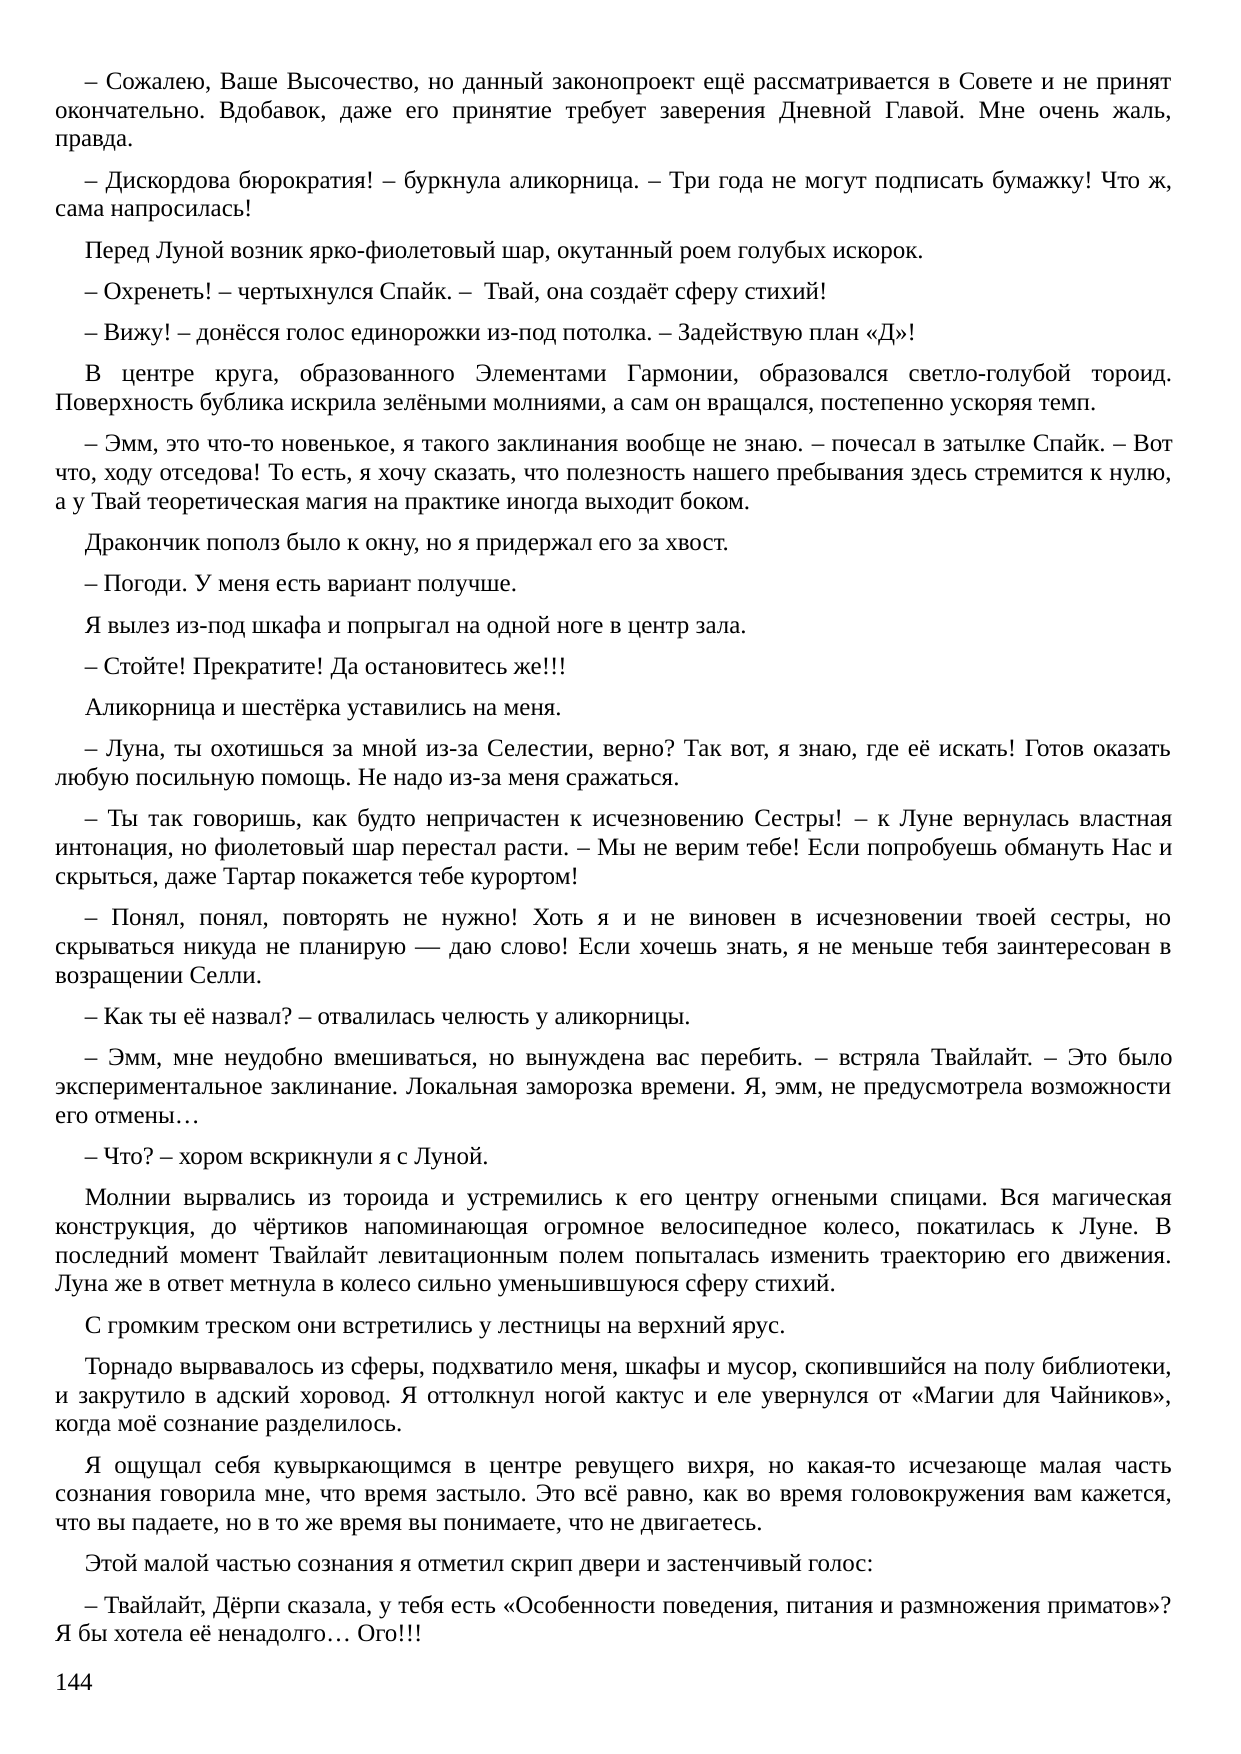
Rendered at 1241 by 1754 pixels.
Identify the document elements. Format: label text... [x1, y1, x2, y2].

text – Что? – хором вскрикнули я с Луной. [55, 1141, 1173, 1170]
text – Как ты её назвал? – отвалилась челюсть у аликорницы. [55, 1001, 1173, 1030]
text – Дискордова бюрократия! – буркнула аликорница. – Три года не могут подписать бумажку! Что ж, сама напросилась! [55, 165, 1173, 222]
text Молнии вырвались из тороида и устремились к его центру огнеными спицами. Вся магическая конструкция, до чёртиков напоминающая огромное велосипедное колесо, покатилась к Луне. В последний момент Твайлайт левитационным полем попыталась изменить траекторию его движения. Луна же в ответ метнула в колесо сильно уменьшившуюся сферу стихий. [55, 1182, 1173, 1297]
text – Стойте! Прекратите! Да остановитесь же!!! [55, 651, 1173, 680]
text Аликорница и шестёрка уставились на меня. [55, 692, 1173, 721]
text – Эмм, это что-то новенькое, я такого заклинания вообще не знаю. – почесал в затылке Спайк. – Вот что, ходу отседова! То есть, я хочу сказать, что полезность нашего пребывания здесь стремится к нулю, а у Твай теоретическая магия на практике иногда выходит боком. [55, 428, 1173, 515]
text Я ощущал себя кувыркающимся в центре ревущего вихря, но какая-то исчезающе малая часть сознания говорила мне, что время застыло. Это всё равно, как во время головокружения вам кажется, что вы падаете, но в то же время вы понимаете, что не двигаетесь. [55, 1450, 1173, 1536]
text – Охренеть! – чертыхнулся Спайк. – Твай, она создаёт сферу стихий! [55, 276, 1173, 305]
text – Вижу! – донёсся голос единорожки из-под потолка. – Задействую план «Д»! [55, 317, 1173, 346]
text – Эмм, мне неудобно вмешиваться, но вынуждена вас перебить. – встряла Твайлайт. – Это было экспериментальное заклинание. Локальная заморозка времени. Я, эмм, не предусмотрела возможности его отмены… [55, 1042, 1173, 1128]
text Этой малой частью сознания я отметил скрип двери и застенчивый голос: [55, 1548, 1173, 1577]
text Торнадо вырвавалось из сферы, подхватило меня, шкафы и мусор, скопившийся на полу библиотеки, и закрутило в адский хоровод. Я оттолкнул ногой кактус и еле увернулся от «Магии для Чайников», когда моё сознание разделилось. [55, 1351, 1173, 1437]
text – Погоди. У меня есть вариант получше. [55, 568, 1173, 597]
text – Ты так говоришь, как будто непричастен к исчезновению Сестры! – к Луне вернулась властная интонация, но фиолетовый шар перестал расти. – Мы не верим тебе! Если попробуешь обмануть Нас и скрыться, даже Тартар покажется тебе курортом! [55, 803, 1173, 890]
text – Сожалею, Ваше Высочество, но данный законопроект ещё рассматривается в Совете и не принят окончательно. Вдобавок, даже его принятие требует заверения Дневной Главой. Мне очень жаль, правда. [55, 66, 1173, 152]
text Перед Луной возник ярко-фиолетовый шар, окутанный роем голубых искорок. [55, 235, 1173, 263]
text Дракончик пополз было к окну, но я придержал его за хвост. [55, 527, 1173, 556]
text – Понял, понял, повторять не нужно! Хоть я и не виновен в исчезновении твоей сестры, но скрываться никуда не планирую — даю слово! Если хочешь знать, я не меньше тебя заинтересован в возращении Селли. [55, 902, 1173, 988]
text С громким треском они встретились у лестницы на верхний ярус. [55, 1310, 1173, 1338]
text – Луна, ты охотишься за мной из-за Селестии, верно? Так вот, я знаю, где её искать! Готов оказать любую посильную помощь. Не надо из-за меня сражаться. [55, 733, 1173, 791]
text – Твайлайт, Дёрпи сказала, у тебя есть «Особенности поведения, питания и размножения приматов»? Я бы хотела её ненадолго… Ого!!! [55, 1590, 1173, 1647]
text В центре круга, образованного Элементами Гармонии, образовался светло-голубой тороид. Поверхность бублика искрила зелёными молниями, а сам он вращался, постепенно ускоряя темп. [55, 358, 1173, 416]
text Я вылез из-под шкафа и попрыгал на одной ноге в центр зала. [55, 610, 1173, 638]
